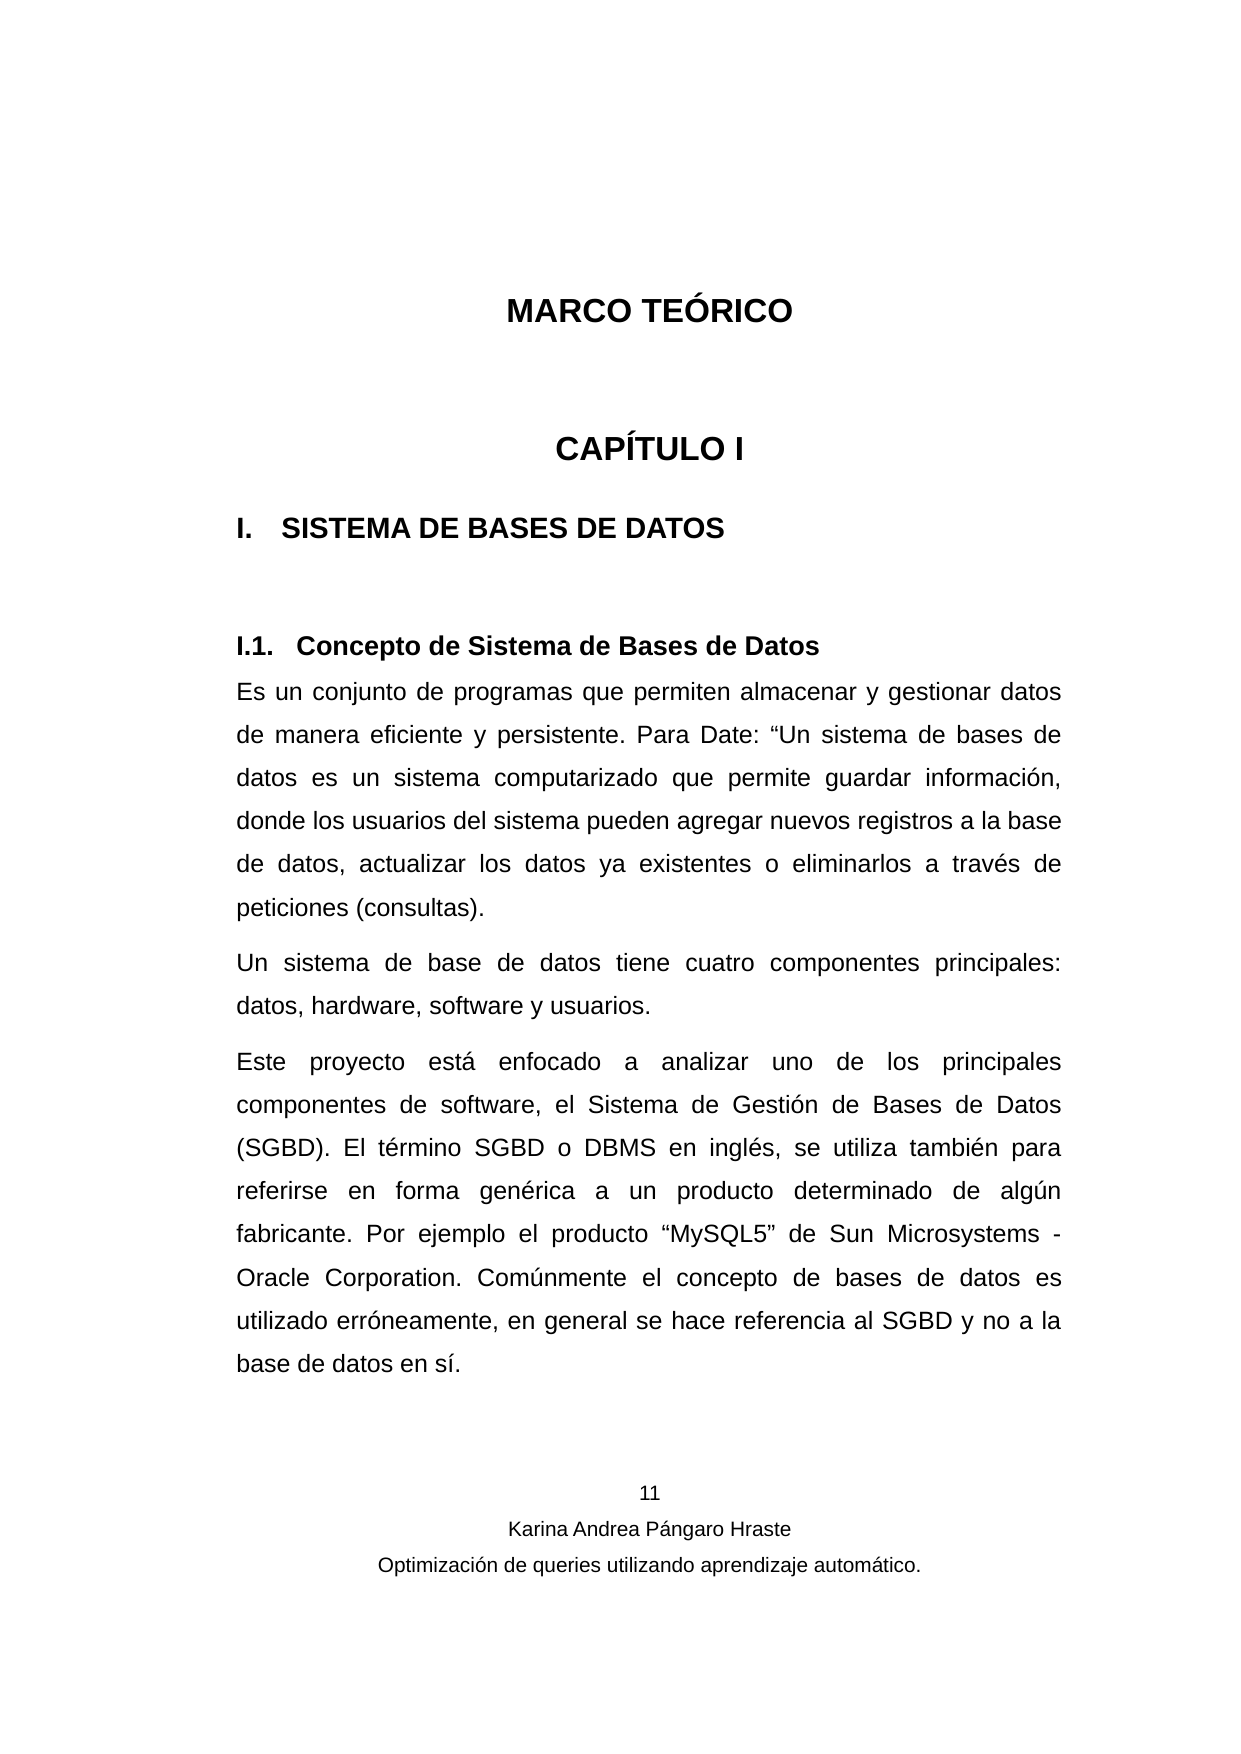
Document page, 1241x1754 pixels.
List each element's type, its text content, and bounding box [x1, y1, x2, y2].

subtitle SISTEMA DE BASES DE DATOS [236, 512, 1063, 545]
text Un sistema de base de datos tiene cuatro componentes principales: datos, hardware, software y usuarios. [236, 948, 1063, 1020]
text Este proyecto está enfocado a analizar uno de los principales componentes de software, el Sistema de Gestión de Bases de Datos (SGBD). El término SGBD o DBMS en inglés, se utiliza también para referirse en forma genérica a un producto determinado de algún fabricante. Por ejemplo el producto “MySQL5” de Sun Microsystems - Oracle Corporation. Comúnmente el concepto de bases de datos es utilizado erróneamente, en general se hace referencia al SGBD y no a la base de datos en sí. [236, 1047, 1063, 1378]
subtitle CAPÍTULO I [236, 429, 1063, 467]
text Es un conjunto de programas que permiten almacenar y gestionar datos de manera eficiente y persistente. Para Date: “Un sistema de bases de datos es un sistema computarizado que permite guardar información, donde los usuarios del sistema pueden agregar nuevos registros a la base de datos, actualizar los datos ya existentes o eliminarlos a través de peticiones (consultas). [236, 677, 1063, 921]
subtitle Concepto de Sistema de Bases de Datos [236, 630, 1063, 661]
subtitle MARCO TEÓRICO [236, 291, 1063, 329]
